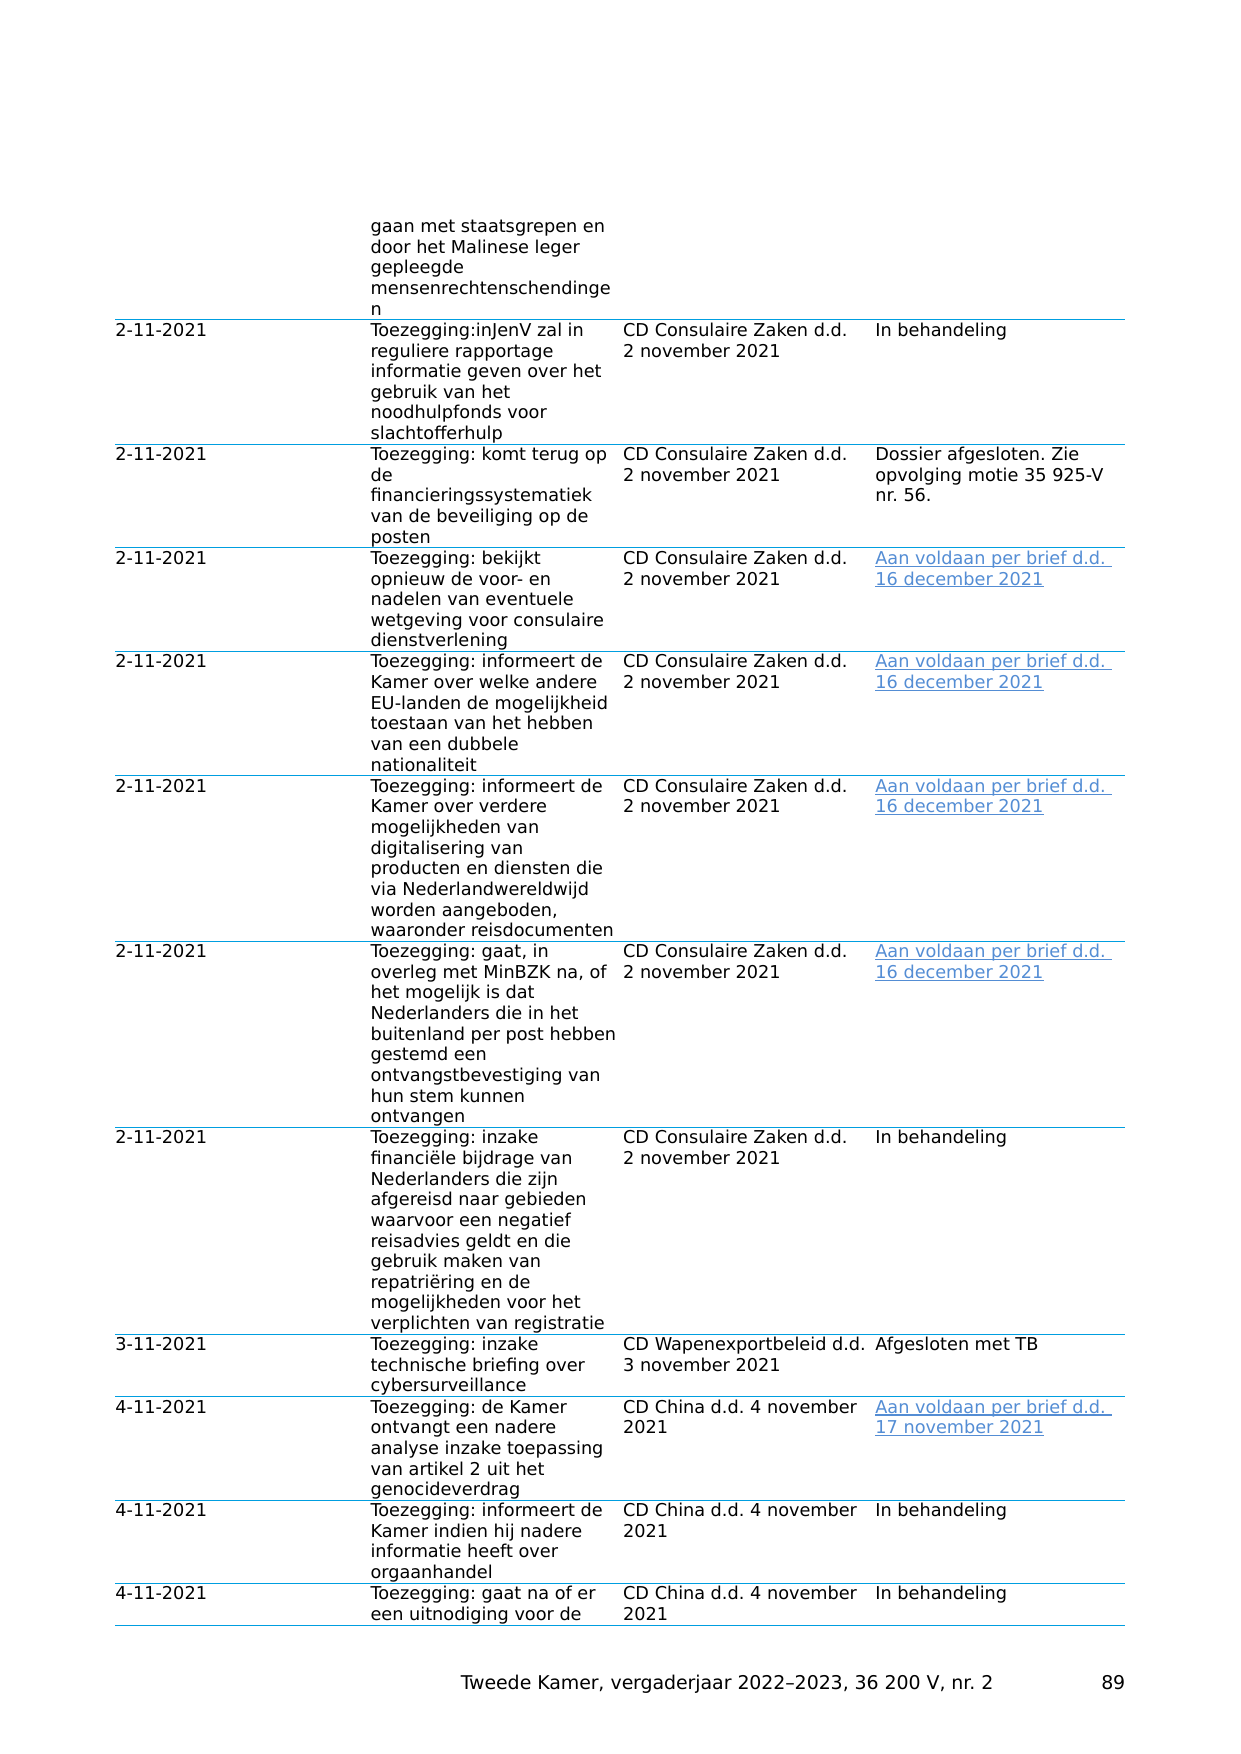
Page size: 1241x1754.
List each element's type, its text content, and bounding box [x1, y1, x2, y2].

table_cell Toezegging: informeert de Kamer indien hij nadere informatie heeft over orgaanhandel [368, 1501, 620, 1583]
table_cell CD Consulaire Zaken d.d. 2 november 2021 [620, 652, 872, 775]
table_cell Toezegging: komt terug op de financieringssystematiek van de beveiliging op de posten [368, 445, 620, 547]
table_cell 2-11-2021 [115, 776, 367, 941]
table_cell 4-11-2021 [115, 1501, 367, 1583]
table_cell CD Consulaire Zaken d.d. 2 november 2021 [620, 776, 872, 941]
table_cell Toezegging: gaat, in overleg met MinBZK na, of het mogelijk is dat Nederlanders die in het buitenland per post hebben gestemd een ontvangstbevestiging van hun stem kunnen ontvangen [368, 942, 620, 1127]
table_cell [115, 216, 367, 319]
table_cell Aan voldaan per brief d.d. 16 december 2021 [872, 942, 1125, 1127]
table_cell [872, 216, 1125, 319]
table_cell 2-11-2021 [115, 548, 367, 651]
table_cell CD China d.d. 4 november 2021 [620, 1501, 872, 1583]
table_cell [620, 216, 872, 319]
table_cell Toezegging: inzake financiële bijdrage van Nederlanders die zijn afgereisd naar gebieden waarvoor een negatief reisadvies geldt en die gebruik maken van repatriëring en de mogelijkheden voor het verplichten van registratie [368, 1128, 620, 1334]
table_cell CD Wapenexportbeleid d.d. 3 november 2021 [620, 1335, 872, 1396]
table_cell 2-11-2021 [115, 942, 367, 1127]
table_cell 2-11-2021 [115, 320, 367, 444]
table_cell gaan met staatsgrepen en door het Malinese leger gepleegde mensenrechtenschendingen [368, 216, 620, 319]
table_cell CD China d.d. 4 november 2021 [620, 1584, 872, 1624]
table_cell 2-11-2021 [115, 652, 367, 775]
table_cell Toezegging: gaat na of er een uitnodiging voor de [368, 1584, 620, 1624]
table_cell CD China d.d. 4 november 2021 [620, 1397, 872, 1500]
table_cell Toezegging:inJenV zal in reguliere rapportage informatie geven over het gebruik van het noodhulpfonds voor slachtofferhulp [368, 320, 620, 444]
table_cell Dossier afgesloten. Zie opvolging motie 35 925-V nr. 56. [872, 445, 1125, 547]
table_cell 2-11-2021 [115, 1128, 367, 1334]
table_cell Toezegging: bekijkt opnieuw de voor- en nadelen van eventuele wetgeving voor consulaire dienstverlening [368, 548, 620, 651]
table_cell CD Consulaire Zaken d.d. 2 november 2021 [620, 942, 872, 1127]
table_cell Aan voldaan per brief d.d. 16 december 2021 [872, 548, 1125, 651]
table_cell CD Consulaire Zaken d.d. 2 november 2021 [620, 1128, 872, 1334]
table_cell 2-11-2021 [115, 445, 367, 547]
table_cell 4-11-2021 [115, 1397, 367, 1500]
table_cell 3-11-2021 [115, 1335, 367, 1396]
table_cell CD Consulaire Zaken d.d. 2 november 2021 [620, 548, 872, 651]
table_cell Toezegging: de Kamer ontvangt een nadere analyse inzake toepassing van artikel 2 uit het genocideverdrag [368, 1397, 620, 1500]
table_cell Afgesloten met TB [872, 1335, 1125, 1396]
table_cell Toezegging: informeert de Kamer over verdere mogelijkheden van digitalisering van producten en diensten die via Nederlandwereldwijd worden aangeboden, waaronder reisdocumenten [368, 776, 620, 941]
table_cell 4-11-2021 [115, 1584, 367, 1624]
table_header Tabel 31 Door bewindslieden gedane toezeggingen, parlementaire jaar 2021-2022 [115, 191, 1125, 216]
table_cell In behandeling [872, 320, 1125, 444]
table_cell In behandeling [872, 1584, 1125, 1624]
table_cell CD Consulaire Zaken d.d. 2 november 2021 [620, 320, 872, 444]
table_cell In behandeling [872, 1501, 1125, 1583]
table_cell In behandeling [872, 1128, 1125, 1334]
table_cell Toezegging: informeert de Kamer over welke andere EU-landen de mogelijkheid toestaan van het hebben van een dubbele nationaliteit [368, 652, 620, 775]
table_cell Toezegging: inzake technische briefing over cybersurveillance [368, 1335, 620, 1396]
table_cell Aan voldaan per brief d.d. 16 december 2021 [872, 776, 1125, 941]
table_cell CD Consulaire Zaken d.d. 2 november 2021 [620, 445, 872, 547]
table_cell Aan voldaan per brief d.d. 17 november 2021 [872, 1397, 1125, 1500]
table_cell Aan voldaan per brief d.d. 16 december 2021 [872, 652, 1125, 775]
